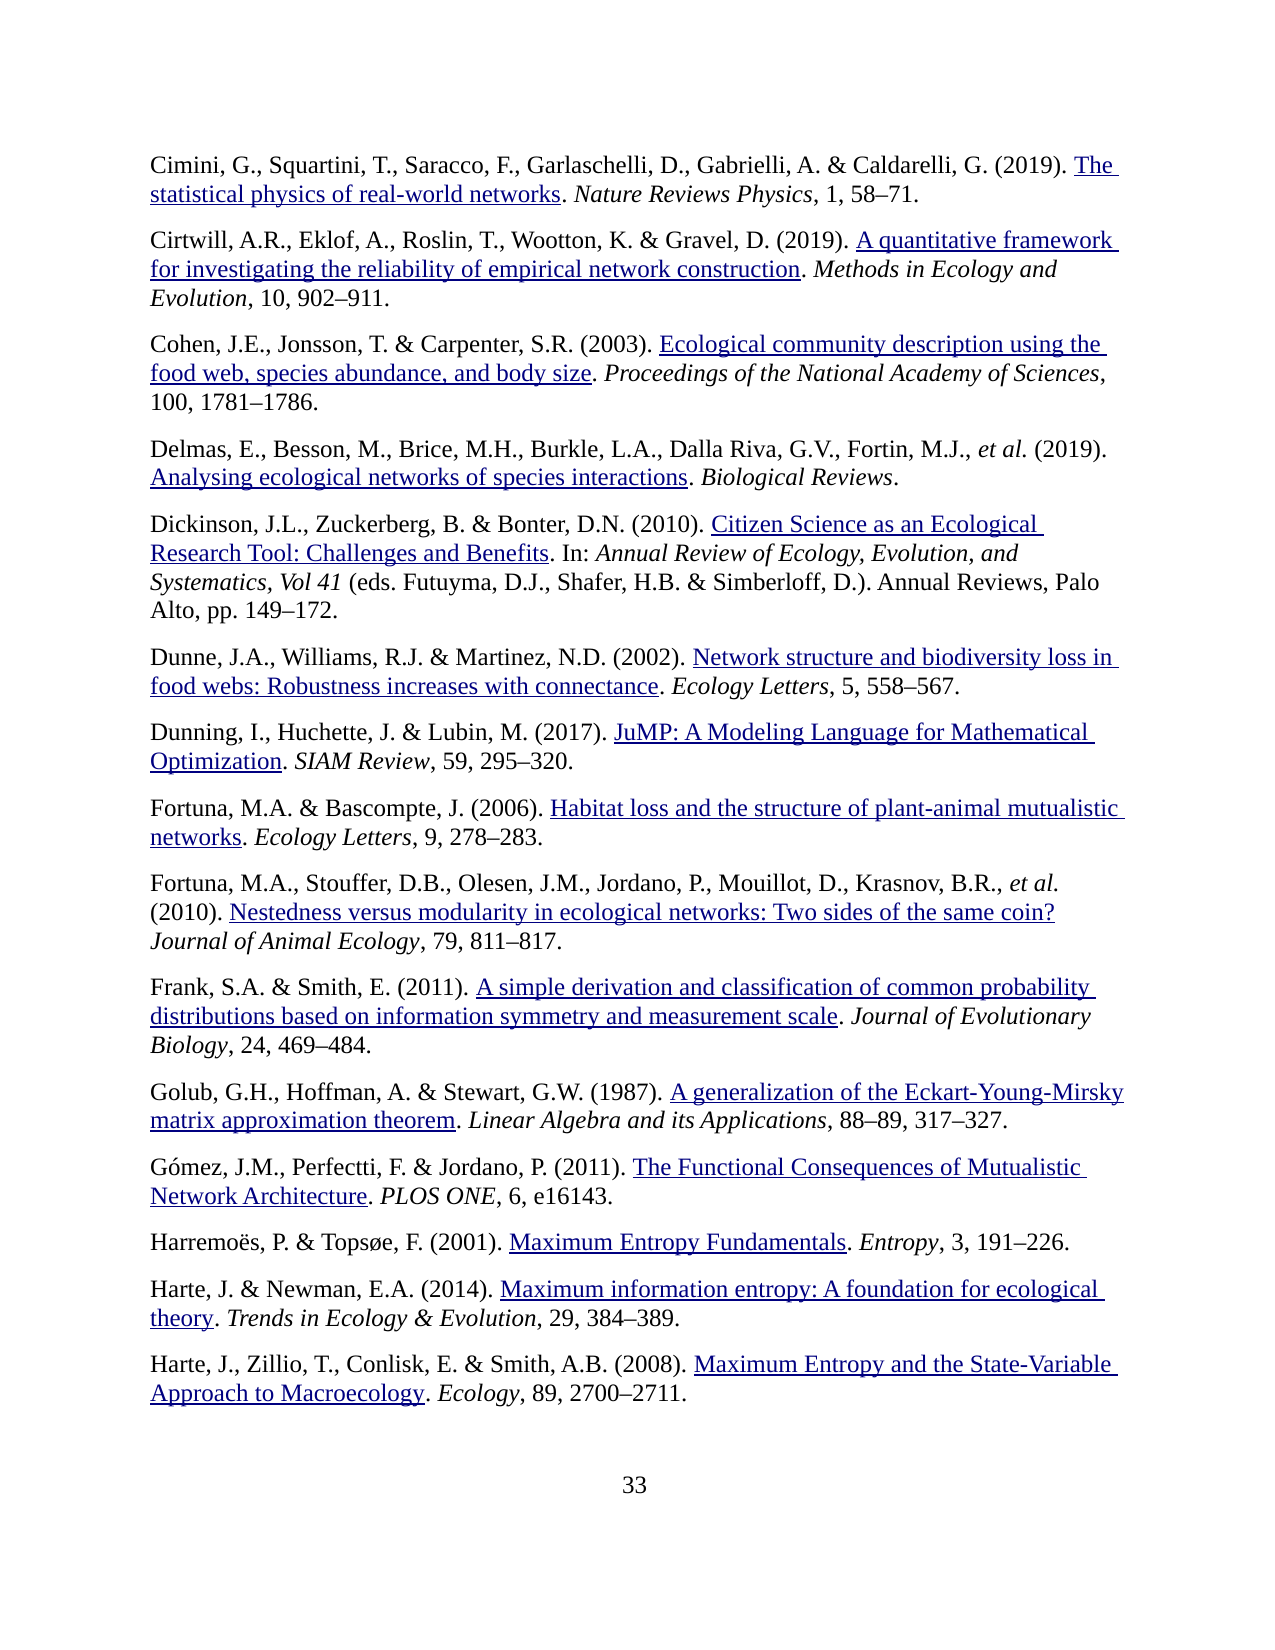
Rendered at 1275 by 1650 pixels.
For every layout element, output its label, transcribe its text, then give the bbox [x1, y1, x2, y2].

text Frank, S.A. & Smith, E. (2011). A simple derivation and classification of common probability distributions based on information symmetry and measurement scale. Journal of Evolutionary Biology, 24, 469–484. [150, 972, 1125, 1059]
text Harte, J. & Newman, E.A. (2014). Maximum information entropy: A foundation for ecological theory. Trends in Ecology & Evolution, 29, 384–389. [150, 1274, 1125, 1332]
text Cimini, G., Squartini, T., Saracco, F., Garlaschelli, D., Gabrielli, A. & Caldarelli, G. (2019). The statistical physics of real-world networks. Nature Reviews Physics, 1, 58–71. [150, 150, 1125, 207]
text Gómez, J.M., Perfectti, F. & Jordano, P. (2011). The Functional Consequences of Mutualistic Network Architecture. PLOS ONE, 6, e16143. [150, 1152, 1125, 1209]
text Fortuna, M.A. & Bascompte, J. (2006). Habitat loss and the structure of plant-animal mutualistic networks. Ecology Letters, 9, 278–283. [150, 793, 1125, 850]
text Dunne, J.A., Williams, R.J. & Martinez, N.D. (2002). Network structure and biodiversity loss in food webs: Robustness increases with connectance. Ecology Letters, 5, 558–567. [150, 642, 1125, 699]
text Cohen, J.E., Jonsson, T. & Carpenter, S.R. (2003). Ecological community description using the food web, species abundance, and body size. Proceedings of the National Academy of Sciences, 100, 1781–1786. [150, 329, 1125, 416]
text Fortuna, M.A., Stouffer, D.B., Olesen, J.M., Jordano, P., Mouillot, D., Krasnov, B.R., et al. (2010). Nestedness versus modularity in ecological networks: Two sides of the same coin? Journal of Animal Ecology, 79, 811–817. [150, 868, 1125, 954]
text Delmas, E., Besson, M., Brice, M.H., Burkle, L.A., Dalla Riva, G.V., Fortin, M.J., et al. (2019). Analysing ecological networks of species interactions. Biological Reviews. [150, 434, 1125, 491]
text Cirtwill, A.R., Eklof, A., Roslin, T., Wootton, K. & Gravel, D. (2019). A quantitative framework for investigating the reliability of empirical network construction. Methods in Ecology and Evolution, 10, 902–911. [150, 225, 1125, 312]
text Dunning, I., Huchette, J. & Lubin, M. (2017). JuMP: A Modeling Language for Mathematical Optimization. SIAM Review, 59, 295–320. [150, 717, 1125, 775]
text Golub, G.H., Hoffman, A. & Stewart, G.W. (1987). A generalization of the Eckart-Young-Mirsky matrix approximation theorem. Linear Algebra and its Applications, 88–89, 317–327. [150, 1077, 1125, 1134]
text Dickinson, J.L., Zuckerberg, B. & Bonter, D.N. (2010). Citizen Science as an Ecological Research Tool: Challenges and Benefits. In: Annual Review of Ecology, Evolution, and Systematics, Vol 41 (eds. Futuyma, D.J., Shafer, H.B. & Simberloff, D.). Annual Reviews, Palo Alto, pp. 149–172. [150, 509, 1125, 624]
text Harte, J., Zillio, T., Conlisk, E. & Smith, A.B. (2008). Maximum Entropy and the State-Variable Approach to Macroecology. Ecology, 89, 2700–2711. [150, 1349, 1125, 1407]
text Harremoës, P. & Topsøe, F. (2001). Maximum Entropy Fundamentals. Entropy, 3, 191–226. [150, 1227, 1125, 1256]
